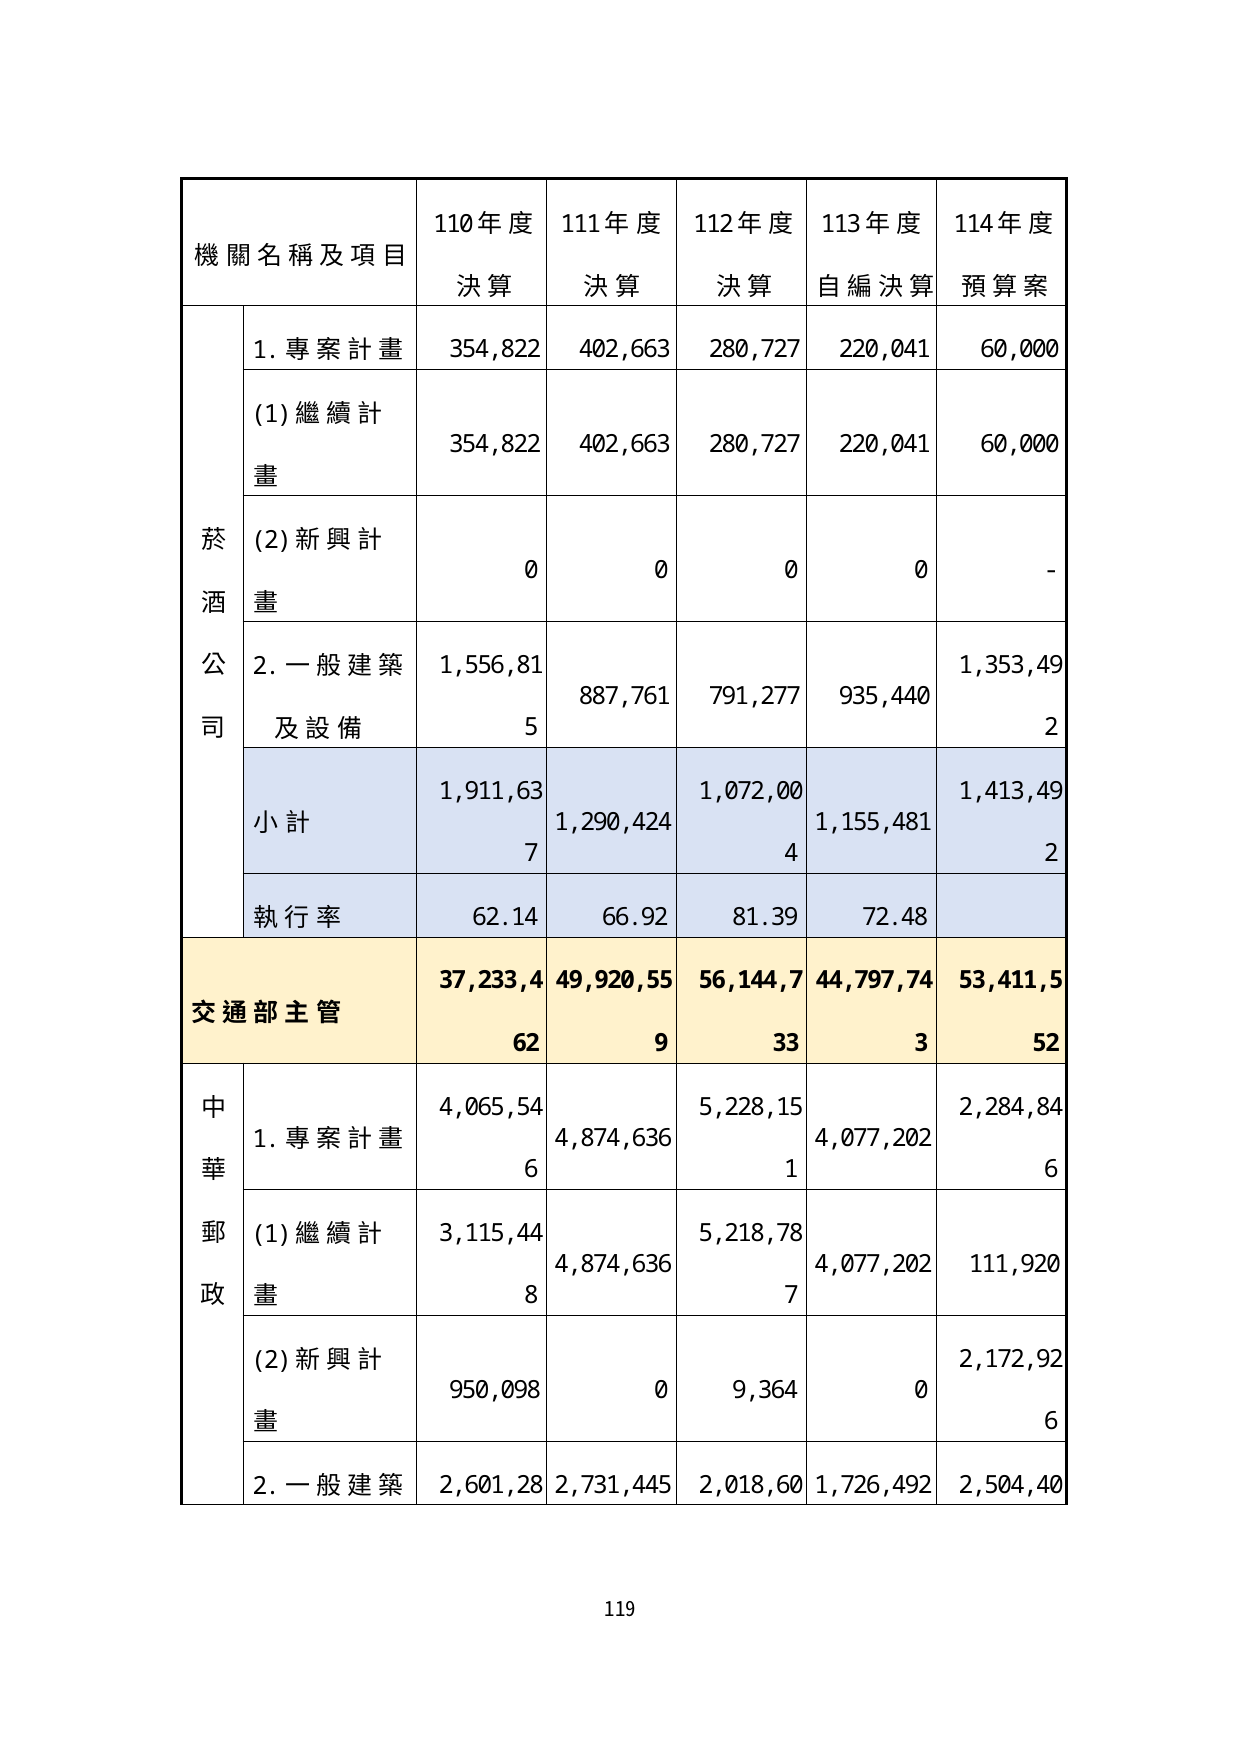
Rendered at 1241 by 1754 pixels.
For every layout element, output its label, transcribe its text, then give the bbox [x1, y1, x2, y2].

table_cell 280,727 [677, 306, 806, 369]
table_cell 0 [677, 496, 806, 621]
table_cell 402,663 [547, 306, 676, 369]
table_cell 9,364 [677, 1316, 806, 1441]
table_cell 44,797,743 [807, 938, 936, 1063]
table_cell 37,233,462 [417, 938, 546, 1063]
table_cell 1,556,815 [417, 622, 546, 747]
table_cell 72.48 [807, 874, 936, 937]
table_cell 2.一般建築 [244, 1442, 416, 1504]
table_cell 66.92 [547, 874, 676, 937]
table_header 114年度 預算案 [937, 180, 1065, 305]
table_cell 小計 [244, 748, 416, 873]
table_cell 56,144,733 [677, 938, 806, 1063]
table_cell 2,601,28 [417, 1442, 546, 1504]
table_cell 280,727 [677, 370, 806, 495]
table_cell 220,041 [807, 306, 936, 369]
table_cell 2,504,40 [937, 1442, 1065, 1504]
table_cell 1.專案計畫 [244, 1064, 416, 1189]
table_cell 1,072,004 [677, 748, 806, 873]
table_cell 0 [807, 1316, 936, 1441]
table_cell 2.一般建築及設備 [244, 622, 416, 747]
table_header 112年度 決算 [677, 180, 806, 305]
table_cell 4,077,202 [807, 1190, 936, 1315]
table_cell 0 [417, 496, 546, 621]
table_cell 0 [547, 496, 676, 621]
table_cell 菸酒公司 [183, 306, 243, 937]
table_cell 4,874,636 [547, 1190, 676, 1315]
table_cell 0 [807, 496, 936, 621]
table_cell 1,155,481 [807, 748, 936, 873]
table_cell 402,663 [547, 370, 676, 495]
table_cell (2)新興計畫 [244, 1316, 416, 1441]
table_cell 3,115,448 [417, 1190, 546, 1315]
table_cell (1)繼續計畫 [244, 1190, 416, 1315]
table_cell 220,041 [807, 370, 936, 495]
table_cell 354,822 [417, 306, 546, 369]
table_cell (2)新興計畫 [244, 496, 416, 621]
table_cell 5,218,787 [677, 1190, 806, 1315]
table_cell 5,228,151 [677, 1064, 806, 1189]
table_cell 0 [547, 1316, 676, 1441]
table_cell 950,098 [417, 1316, 546, 1441]
table_cell 4,065,546 [417, 1064, 546, 1189]
table_cell 1,353,492 [937, 622, 1065, 747]
table_cell 1,911,637 [417, 748, 546, 873]
table_cell 1,290,424 [547, 748, 676, 873]
table_cell 935,440 [807, 622, 936, 747]
table_cell 1,726,492 [807, 1442, 936, 1504]
table_cell 2,284,846 [937, 1064, 1065, 1189]
table_cell 2,172,926 [937, 1316, 1065, 1441]
table_header 110年度 決算 [417, 180, 546, 305]
table_cell 60,000 [937, 306, 1065, 369]
table_cell [937, 874, 1065, 937]
table_cell 1.專案計畫 [244, 306, 416, 369]
table_cell 中華郵政 [183, 1064, 243, 1504]
table_cell 2,731,445 [547, 1442, 676, 1504]
table_cell 62.14 [417, 874, 546, 937]
table_header 113年度 自編決算 [807, 180, 936, 305]
table_cell 887,761 [547, 622, 676, 747]
table_cell 81.39 [677, 874, 806, 937]
table_cell 53,411,552 [937, 938, 1065, 1063]
table_cell 2,018,60 [677, 1442, 806, 1504]
table_cell 791,277 [677, 622, 806, 747]
table_cell 49,920,559 [547, 938, 676, 1063]
table_cell 4,874,636 [547, 1064, 676, 1189]
table_cell 1,413,492 [937, 748, 1065, 873]
table_cell - [937, 496, 1065, 621]
table_cell (1)繼續計畫 [244, 370, 416, 495]
table_cell 4,077,202 [807, 1064, 936, 1189]
table_header 機關名稱及項目 [183, 180, 416, 305]
table_cell 60,000 [937, 370, 1065, 495]
table_cell 111,920 [937, 1190, 1065, 1315]
table_cell 交通部主管 [183, 938, 416, 1063]
table_cell 354,822 [417, 370, 546, 495]
table_header 111年度 決算 [547, 180, 676, 305]
table_cell 執行率 [244, 874, 416, 937]
